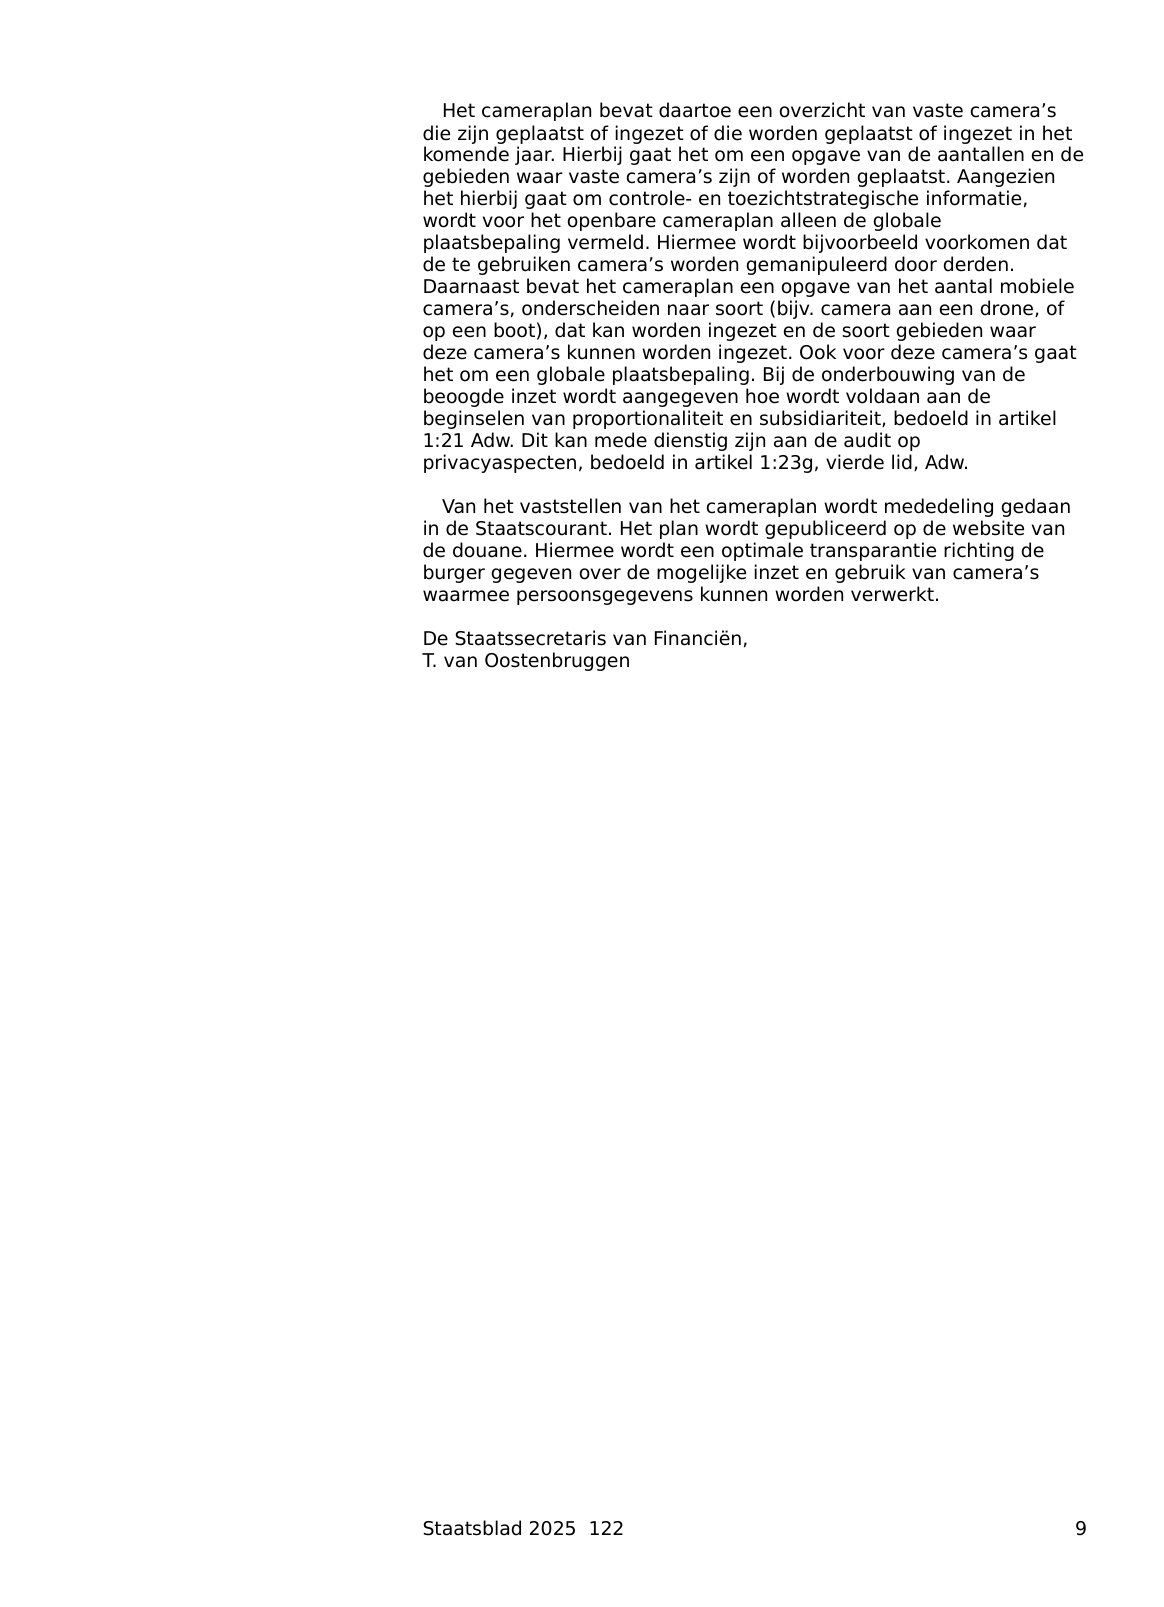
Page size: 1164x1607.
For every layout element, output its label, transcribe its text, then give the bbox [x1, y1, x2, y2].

text Van het vaststellen van het cameraplan wordt mededeling gedaan in de Staatscourant. Het plan wordt gepubliceerd op de website van de douane. Hiermee wordt een optimale transparantie richting de burger gegeven over de mogelijke inzet en gebruik van camera’s waarmee persoonsgegevens kunnen worden verwerkt. [422, 496, 1087, 606]
text Het cameraplan bevat daartoe een overzicht van vaste camera’s die zijn geplaatst of ingezet of die worden geplaatst of ingezet in het komende jaar. Hierbij gaat het om een opgave van de aantallen en de gebieden waar vaste camera’s zijn of worden geplaatst. Aangezien het hierbij gaat om controle- en toezichtstrategische informatie, wordt voor het openbare cameraplan alleen de globale plaatsbepaling vermeld. Hiermee wordt bijvoorbeeld voorkomen dat de te gebruiken camera’s worden gemanipuleerd door derden. Daarnaast bevat het cameraplan een opgave van het aantal mobiele camera’s, onderscheiden naar soort (bijv. camera aan een drone, of op een boot), dat kan worden ingezet en de soort gebieden waar deze camera’s kunnen worden ingezet. Ook voor deze camera’s gaat het om een globale plaatsbepaling. Bij de onderbouwing van de beoogde inzet wordt aangegeven hoe wordt voldaan aan de beginselen van proportionaliteit en subsidiariteit, bedoeld in artikel 1:21 Adw. Dit kan mede dienstig zijn aan de audit op privacyaspecten, bedoeld in artikel 1:23g, vierde lid, Adw. [422, 100, 1087, 474]
text De Staatssecretaris van Financiën, T. van Oostenbruggen [422, 628, 1087, 672]
